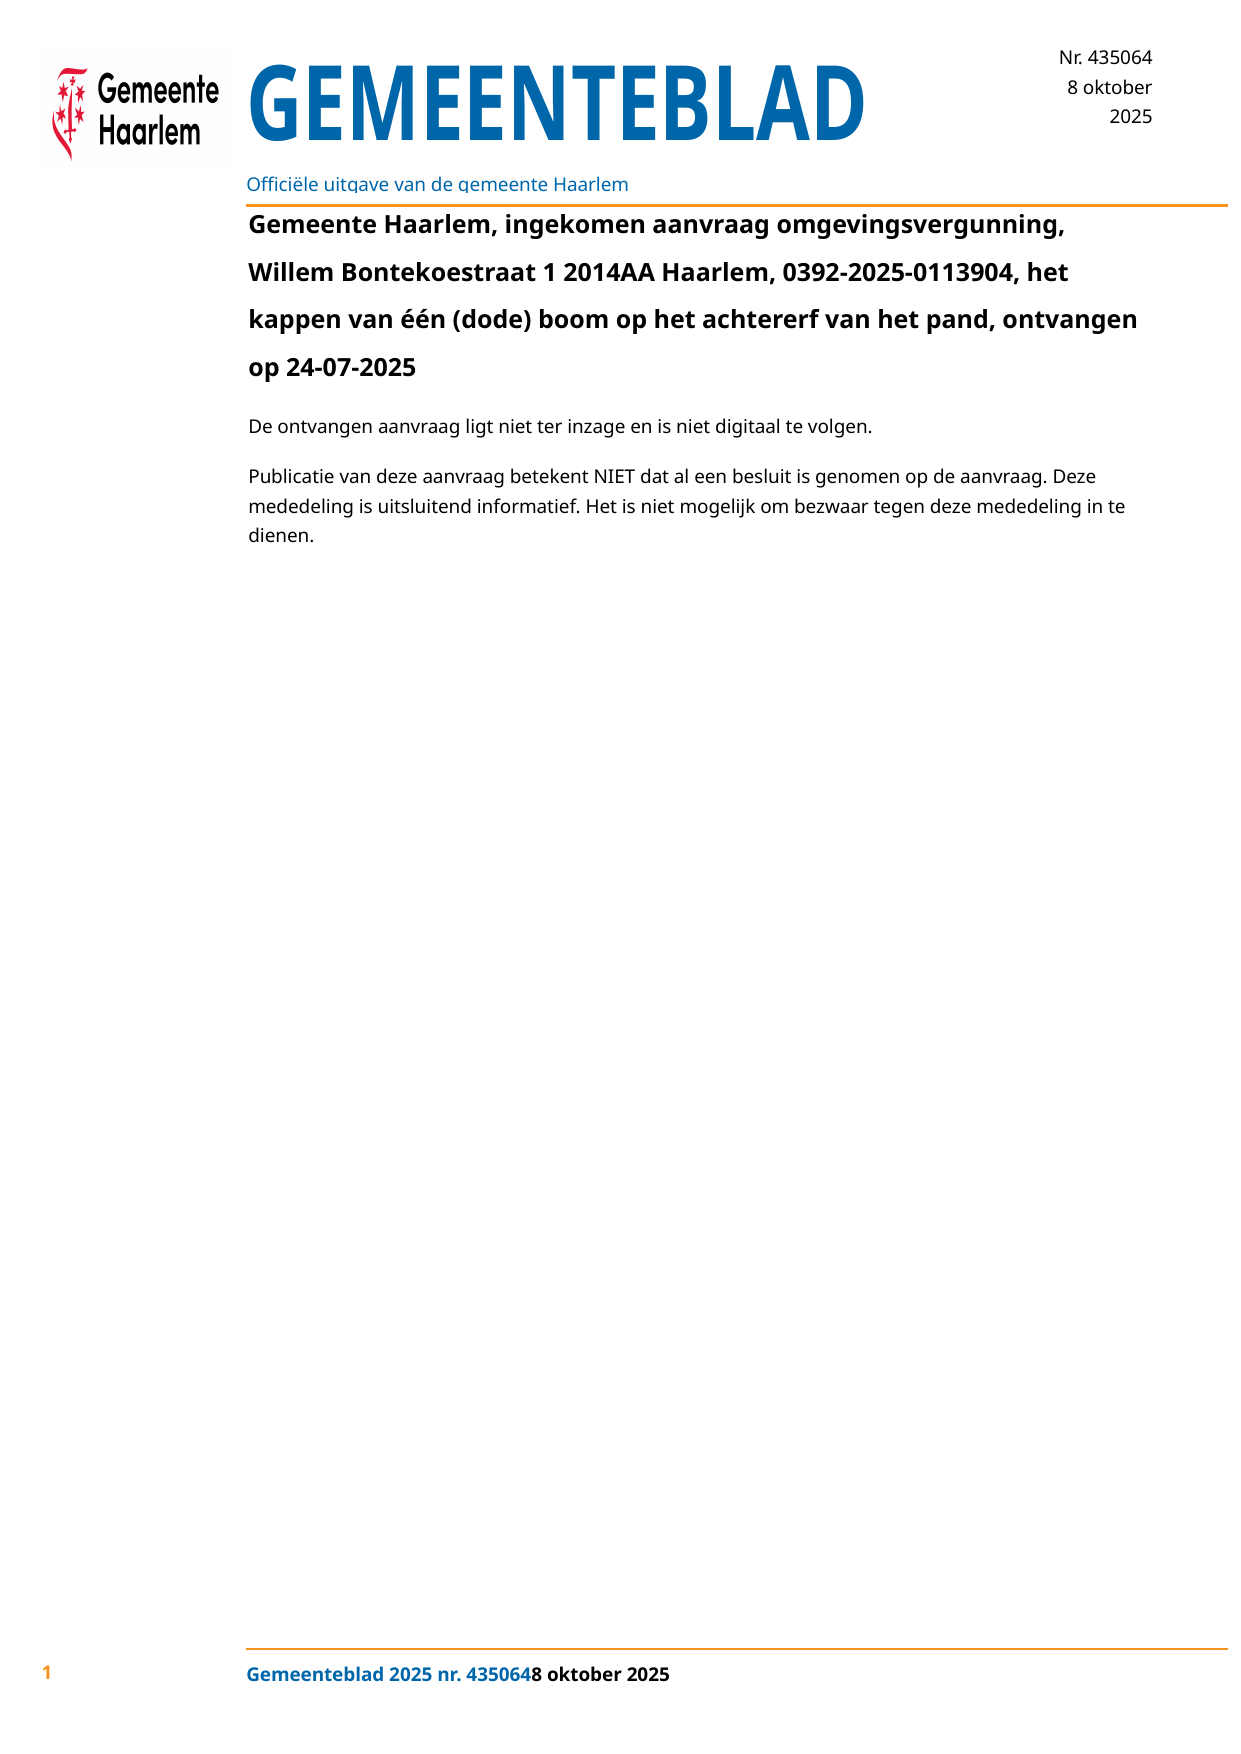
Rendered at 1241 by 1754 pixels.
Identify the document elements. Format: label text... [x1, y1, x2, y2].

picture [41, 47, 231, 172]
text Gemeente Haarlem, ingekomen aanvraag omgevingsvergunning, Willem Bontekoestraat 1 2014AA Haarlem, 0392-2025-0113904, het kappen van één (dode) boom op het achtererf van het pand, ontvangen op 24-07-2025 [248, 207, 1152, 384]
text De ontvangen aanvraag ligt niet ter inzage en is niet digitaal te volgen. [248, 413, 1152, 439]
text Publicatie van deze aanvraag betekent NIET dat al een besluit is genomen op de aanvraag. Deze mededeling is uitsluitend informatief. Het is niet mogelijk om bezwaar tegen deze mededeling in te dienen. [248, 463, 1152, 548]
